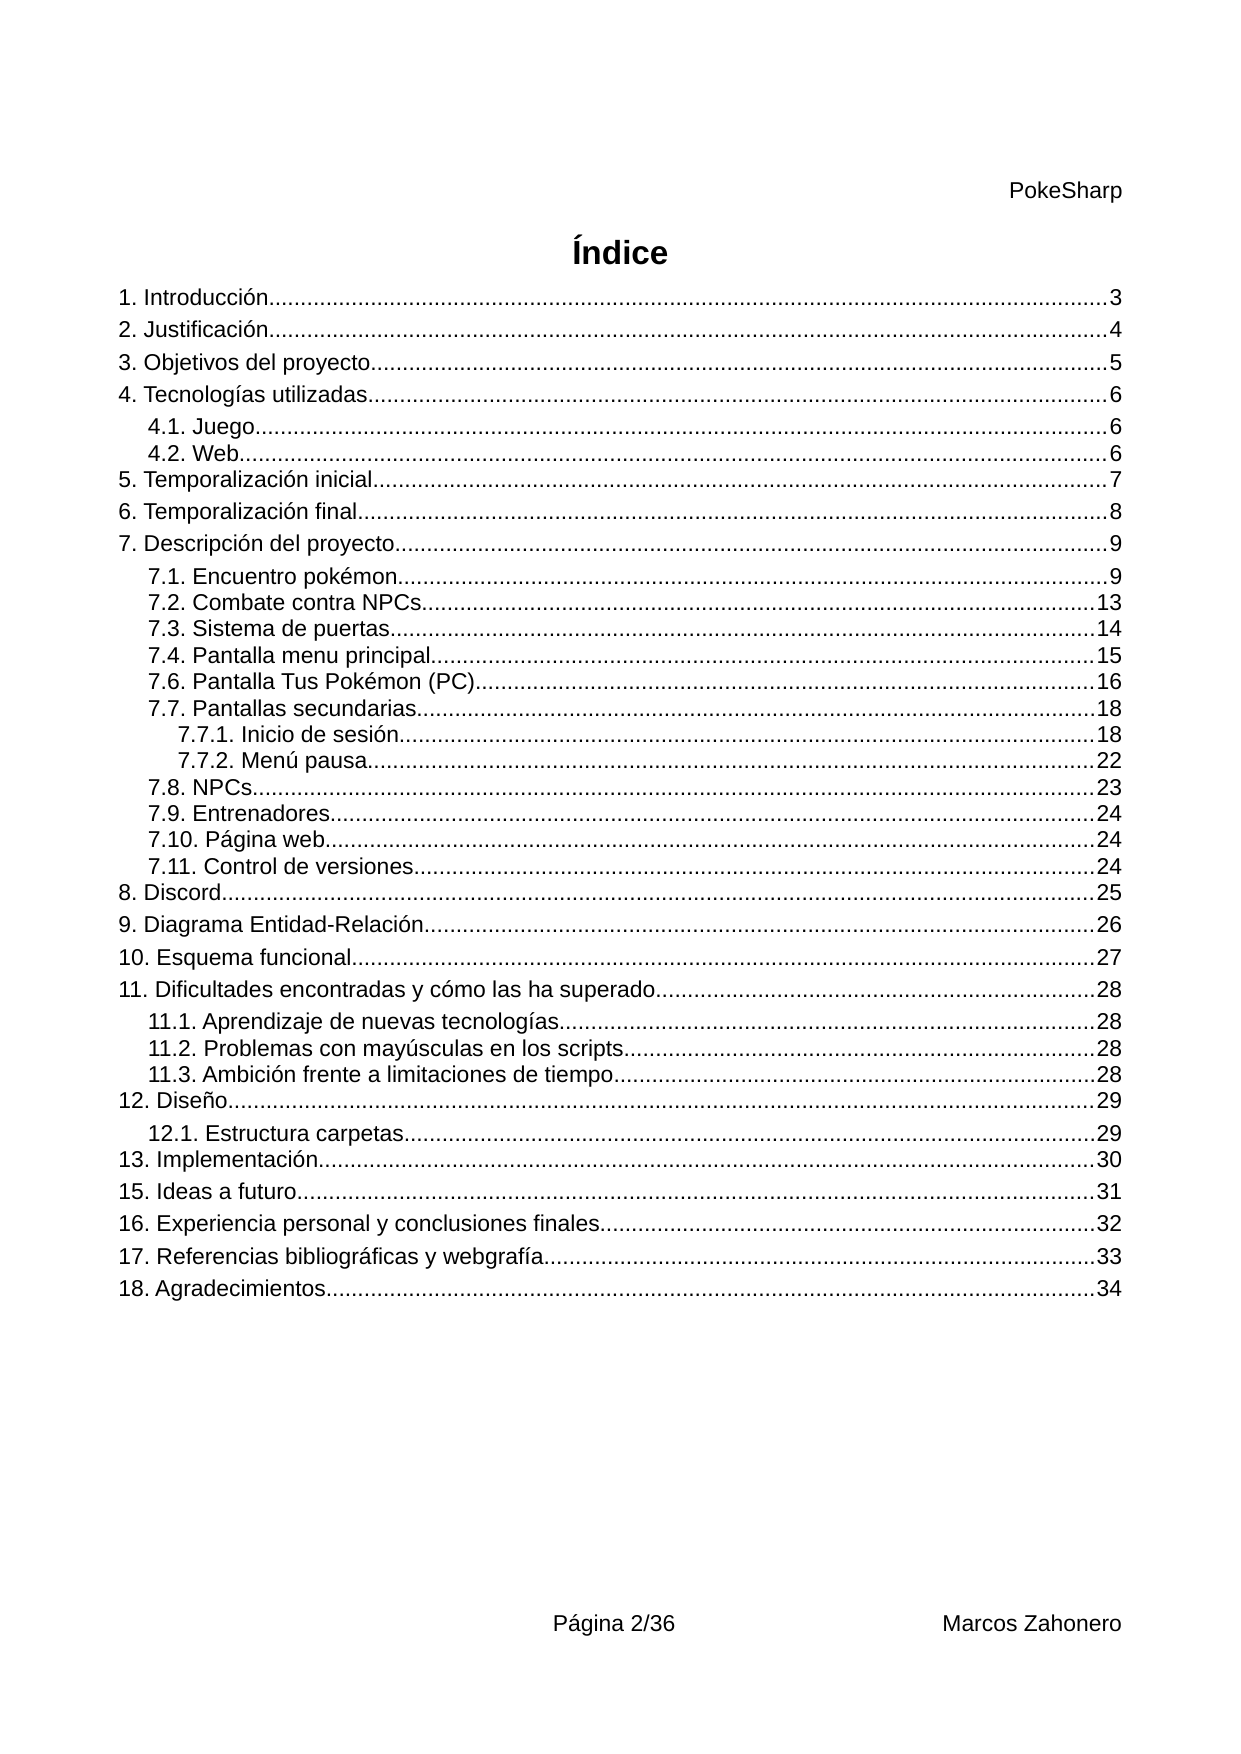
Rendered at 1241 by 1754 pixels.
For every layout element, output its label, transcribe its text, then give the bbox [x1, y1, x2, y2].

text 7.4. Pantalla menu principal 15 [148, 642, 1122, 668]
text 7. Descripción del proyecto 9 [118, 530, 1122, 557]
text 7.7.1. Inicio de sesión 18 [177, 721, 1122, 747]
text 7.8. NPCs 23 [148, 773, 1122, 800]
text 7.9. Entrenadores 24 [148, 800, 1122, 826]
text 4.1. Juego 6 [148, 413, 1122, 439]
text 11. Dificultades encontradas y cómo las ha superado 28 [118, 976, 1122, 1002]
text 7.1. Encuentro pokémon 9 [148, 563, 1122, 589]
text 4.2. Web 6 [148, 439, 1122, 466]
text 16. Experiencia personal y conclusiones finales 32 [118, 1210, 1122, 1237]
text 9. Diagrama Entidad-Relación 26 [118, 911, 1122, 938]
text 5. Temporalización inicial 7 [118, 466, 1122, 492]
text 7.6. Pantalla Tus Pokémon (PC) 16 [148, 668, 1122, 694]
text 2. Justificación 4 [118, 316, 1122, 343]
text 12. Diseño 29 [118, 1087, 1122, 1113]
text 7.3. Sistema de puertas 14 [148, 615, 1122, 642]
subtitle Índice [118, 233, 1122, 271]
text 1. Introducción 3 [118, 284, 1122, 310]
text 6. Temporalización final 8 [118, 498, 1122, 524]
text 7.2. Combate contra NPCs 13 [148, 589, 1122, 615]
text 11.1. Aprendizaje de nuevas tecnologías 28 [148, 1008, 1122, 1034]
text 12.1. Estructura carpetas 29 [148, 1119, 1122, 1146]
text 13. Implementación 30 [118, 1146, 1122, 1172]
text 11.2. Problemas con mayúsculas en los scripts 28 [148, 1034, 1122, 1061]
text 18. Agradecimientos 34 [118, 1275, 1122, 1301]
text 7.10. Página web 24 [148, 826, 1122, 853]
text 15. Ideas a futuro 31 [118, 1178, 1122, 1204]
text 7.11. Control de versiones 24 [148, 853, 1122, 879]
text 17. Referencias bibliográficas y webgrafía 33 [118, 1243, 1122, 1269]
text 3. Objetivos del proyecto 5 [118, 348, 1122, 375]
text 7.7. Pantallas secundarias 18 [148, 694, 1122, 721]
text 8. Discord 25 [118, 879, 1122, 905]
text 7.7.2. Menú pausa 22 [177, 747, 1122, 773]
text 10. Esquema funcional 27 [118, 943, 1122, 970]
text 4. Tecnologías utilizadas 6 [118, 381, 1122, 407]
text 11.3. Ambición frente a limitaciones de tiempo 28 [148, 1061, 1122, 1087]
